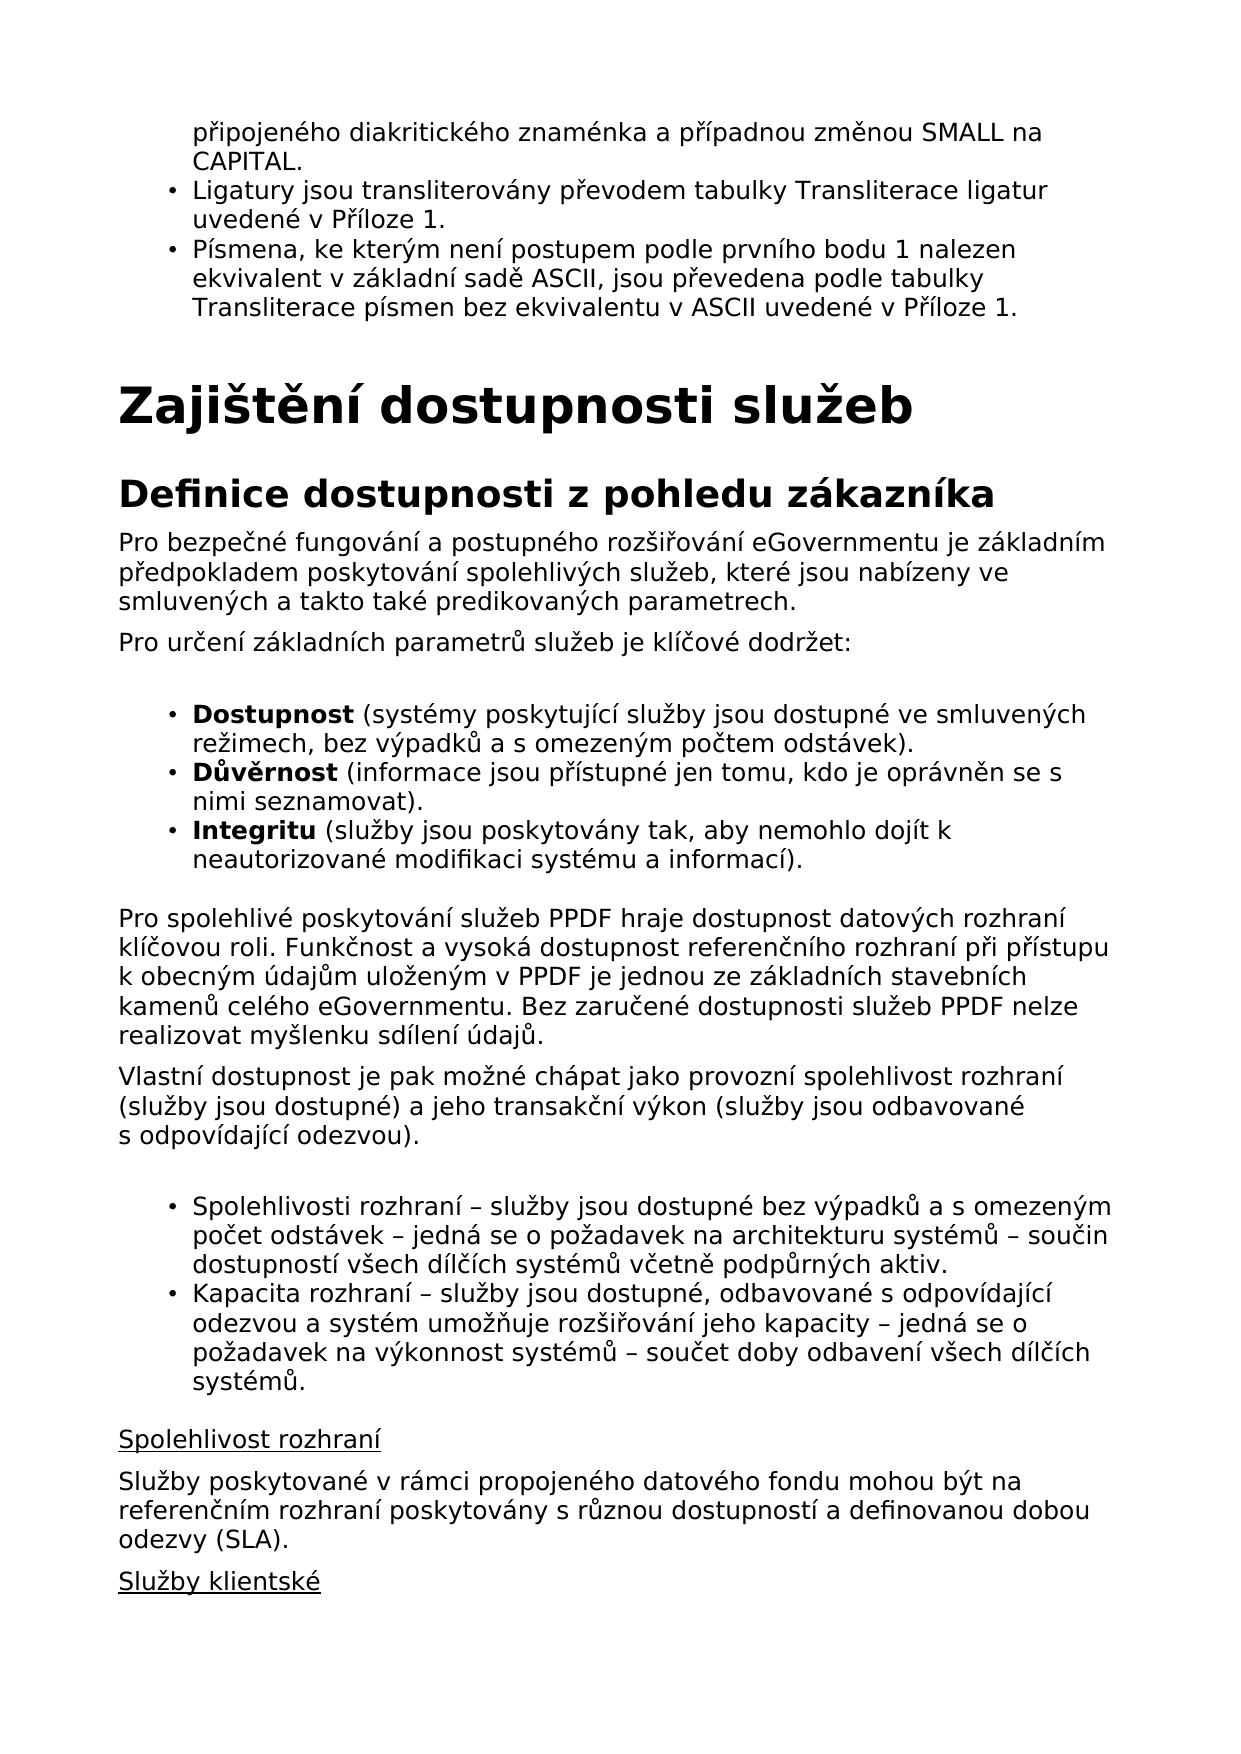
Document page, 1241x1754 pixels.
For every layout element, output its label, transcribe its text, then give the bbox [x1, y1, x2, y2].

list Dostupnost (systémy poskytující služby jsou dostupné ve smluvených režimech, bez výpadků a s omezeným počtem odstávek). [177, 700, 1122, 758]
list Spolehlivosti rozhraní – služby jsou dostupné bez výpadků a s omezeným počet odstávek – jedná se o požadavek na architekturu systémů – součin dostupností všech dílčích systémů včetně podpůrných aktiv. [177, 1192, 1122, 1279]
subtitle Zajištění dostupnosti služeb [118, 377, 1122, 435]
list Integritu (služby jsou poskytovány tak, aby nemohlo dojít k neautorizované modifikaci systému a informací). [177, 816, 1122, 875]
list Písmena, ke kterým není postupem podle prvního bodu 1 nalezen ekvivalent v základní sadě ASCII, jsou převedena podle tabulky Transliterace písmen bez ekvivalentu v ASCII uvedené v Příloze 1. [177, 235, 1122, 322]
list připojeného diakritického znaménka a případnou změnou SMALL na CAPITAL. [177, 118, 1122, 176]
text Služby klientské [118, 1567, 1122, 1597]
list Důvěrnost (informace jsou přístupné jen tomu, kdo je oprávněn se s nimi seznamovat). [177, 758, 1122, 816]
text Spolehlivost rozhraní [118, 1426, 1122, 1455]
text Pro bezpečné fungování a postupného rozšiřování eGovernmentu je základním předpokladem poskytování spolehlivých služeb, které jsou nabízeny ve smluvených a takto také predikovaných parametrech. [118, 529, 1122, 616]
subtitle Definice dostupnosti z pohledu zákazníka [118, 472, 1122, 516]
text Pro spolehlivé poskytování služeb PPDF hraje dostupnost datových rozhraní klíčovou roli. Funkčnost a vysoká dostupnost referenčního rozhraní při přístupu k obecným údajům uloženým v PPDF je jednou ze základních stavebních kamenů celého eGovernmentu. Bez zaručené dostupnosti služeb PPDF nelze realizovat myšlenku sdílení údajů. [118, 904, 1122, 1050]
text Služby poskytované v rámci propojeného datového fondu mohou být na referenčním rozhraní poskytovány s různou dostupností a definovanou dobou odezvy (SLA). [118, 1467, 1122, 1555]
text Vlastní dostupnost je pak možné chápat jako provozní spolehlivost rozhraní (služby jsou dostupné) a jeho transakční výkon (služby jsou odbavované s odpovídající odezvou). [118, 1063, 1122, 1150]
list Kapacita rozhraní – služby jsou dostupné, odbavované s odpovídající odezvou a systém umožňuje rozšiřování jeho kapacity – jedná se o požadavek na výkonnost systémů – součet doby odbavení všech dílčích systémů. [177, 1279, 1122, 1396]
list Ligatury jsou transliterovány převodem tabulky Transliterace ligatur uvedené v Příloze 1. [177, 176, 1122, 235]
text Pro určení základních parametrů služeb je klíčové dodržet: [118, 629, 1122, 658]
